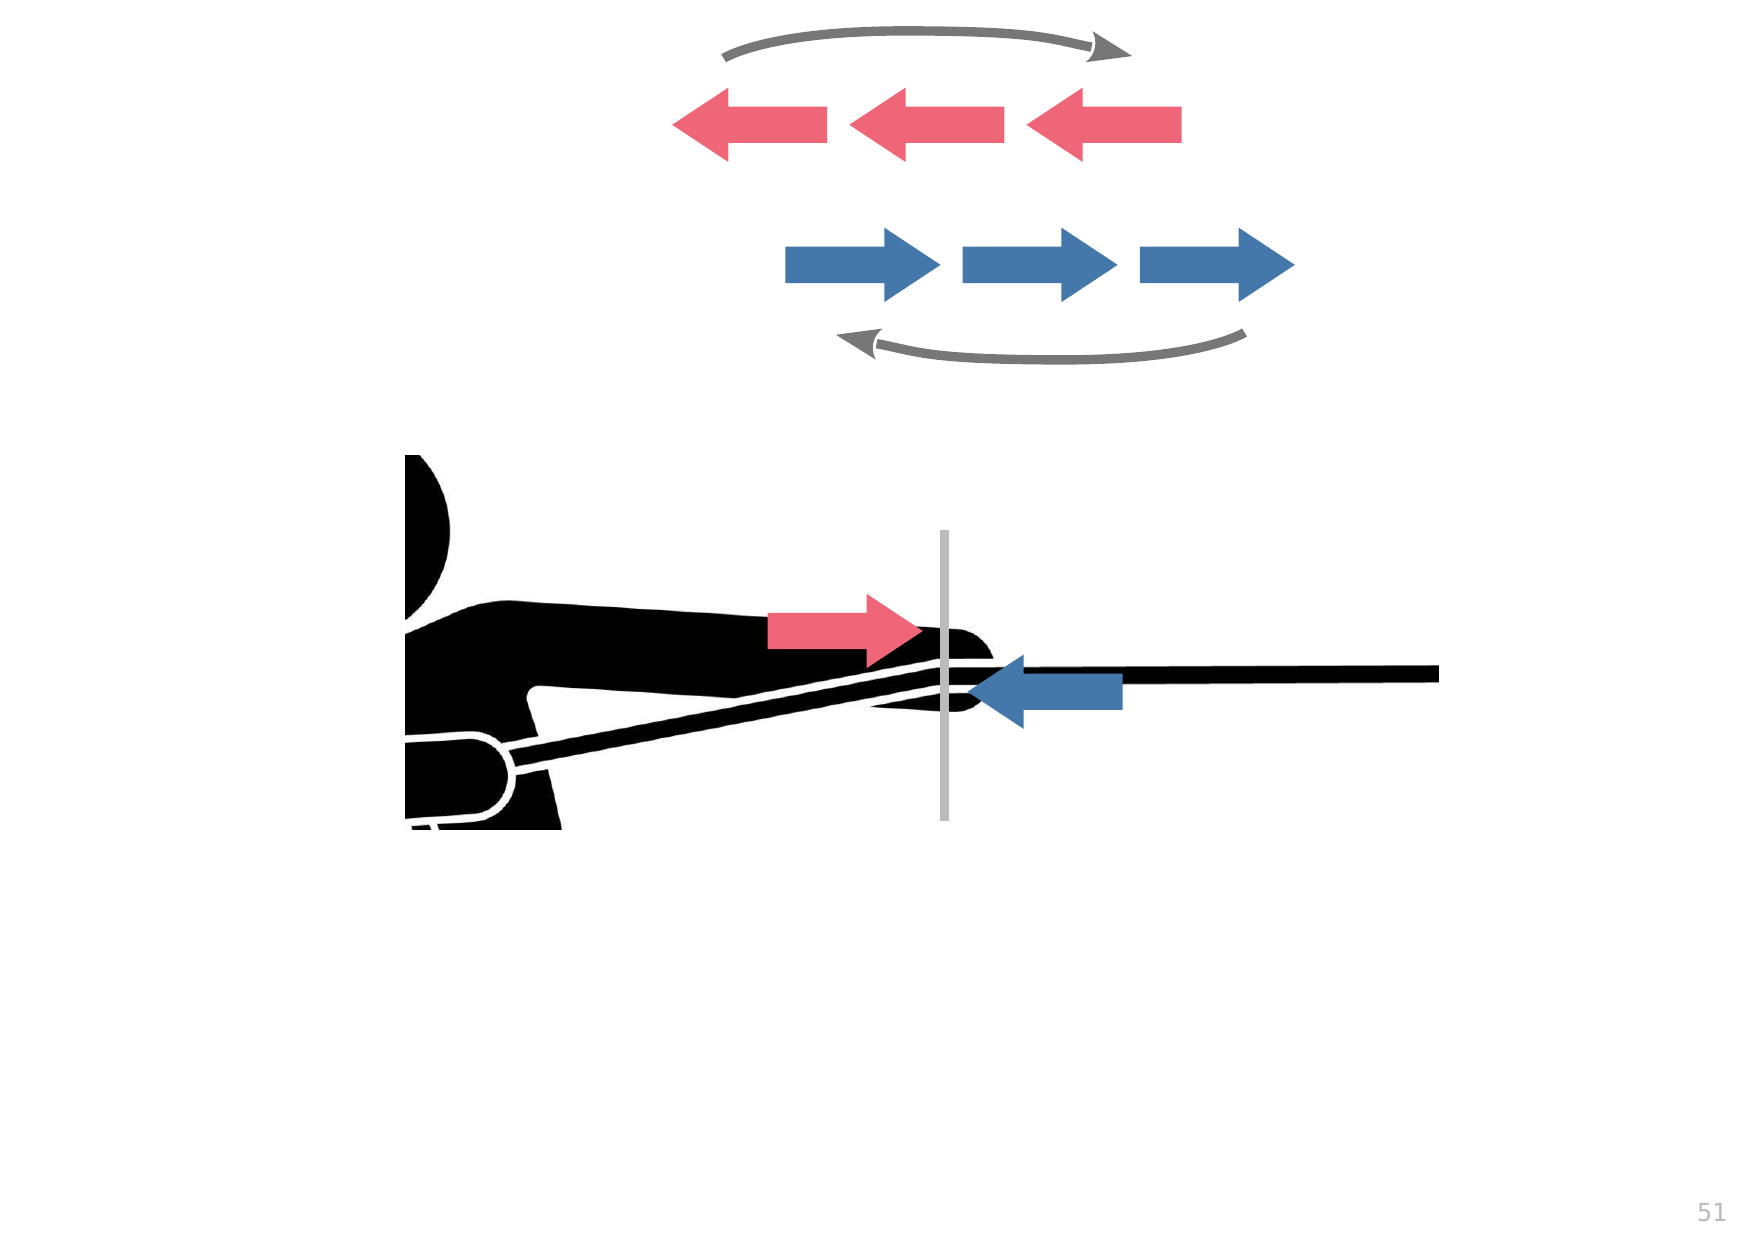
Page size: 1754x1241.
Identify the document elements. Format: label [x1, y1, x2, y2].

text_box [767, 593, 923, 669]
text_box [1026, 87, 1182, 162]
text_box [672, 87, 828, 162]
picture [405, 455, 1439, 830]
text_box [785, 227, 941, 303]
text_box [962, 227, 1118, 303]
text_box [1139, 227, 1295, 303]
text_box [849, 87, 1005, 162]
text_box [967, 654, 1123, 729]
